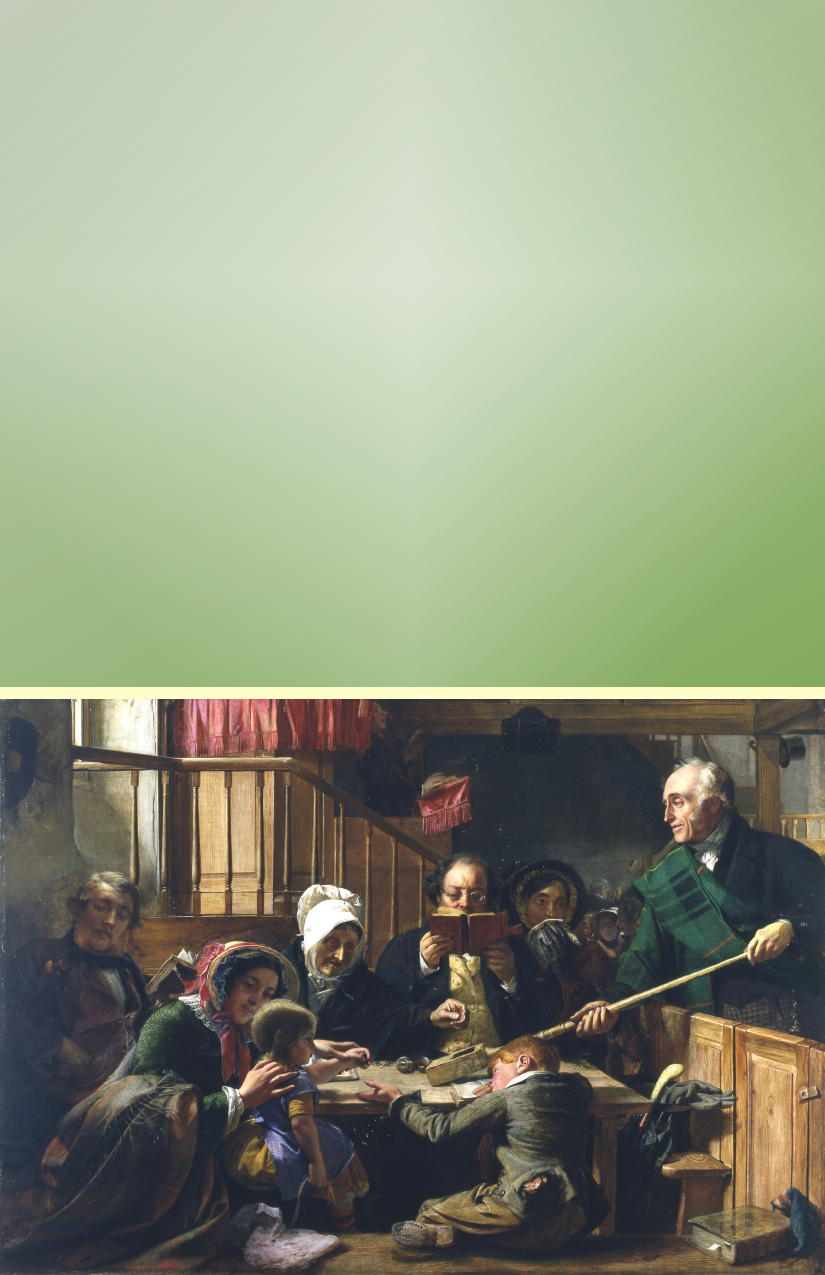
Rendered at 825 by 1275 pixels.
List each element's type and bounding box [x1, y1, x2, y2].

picture [0, 699, 825, 1275]
